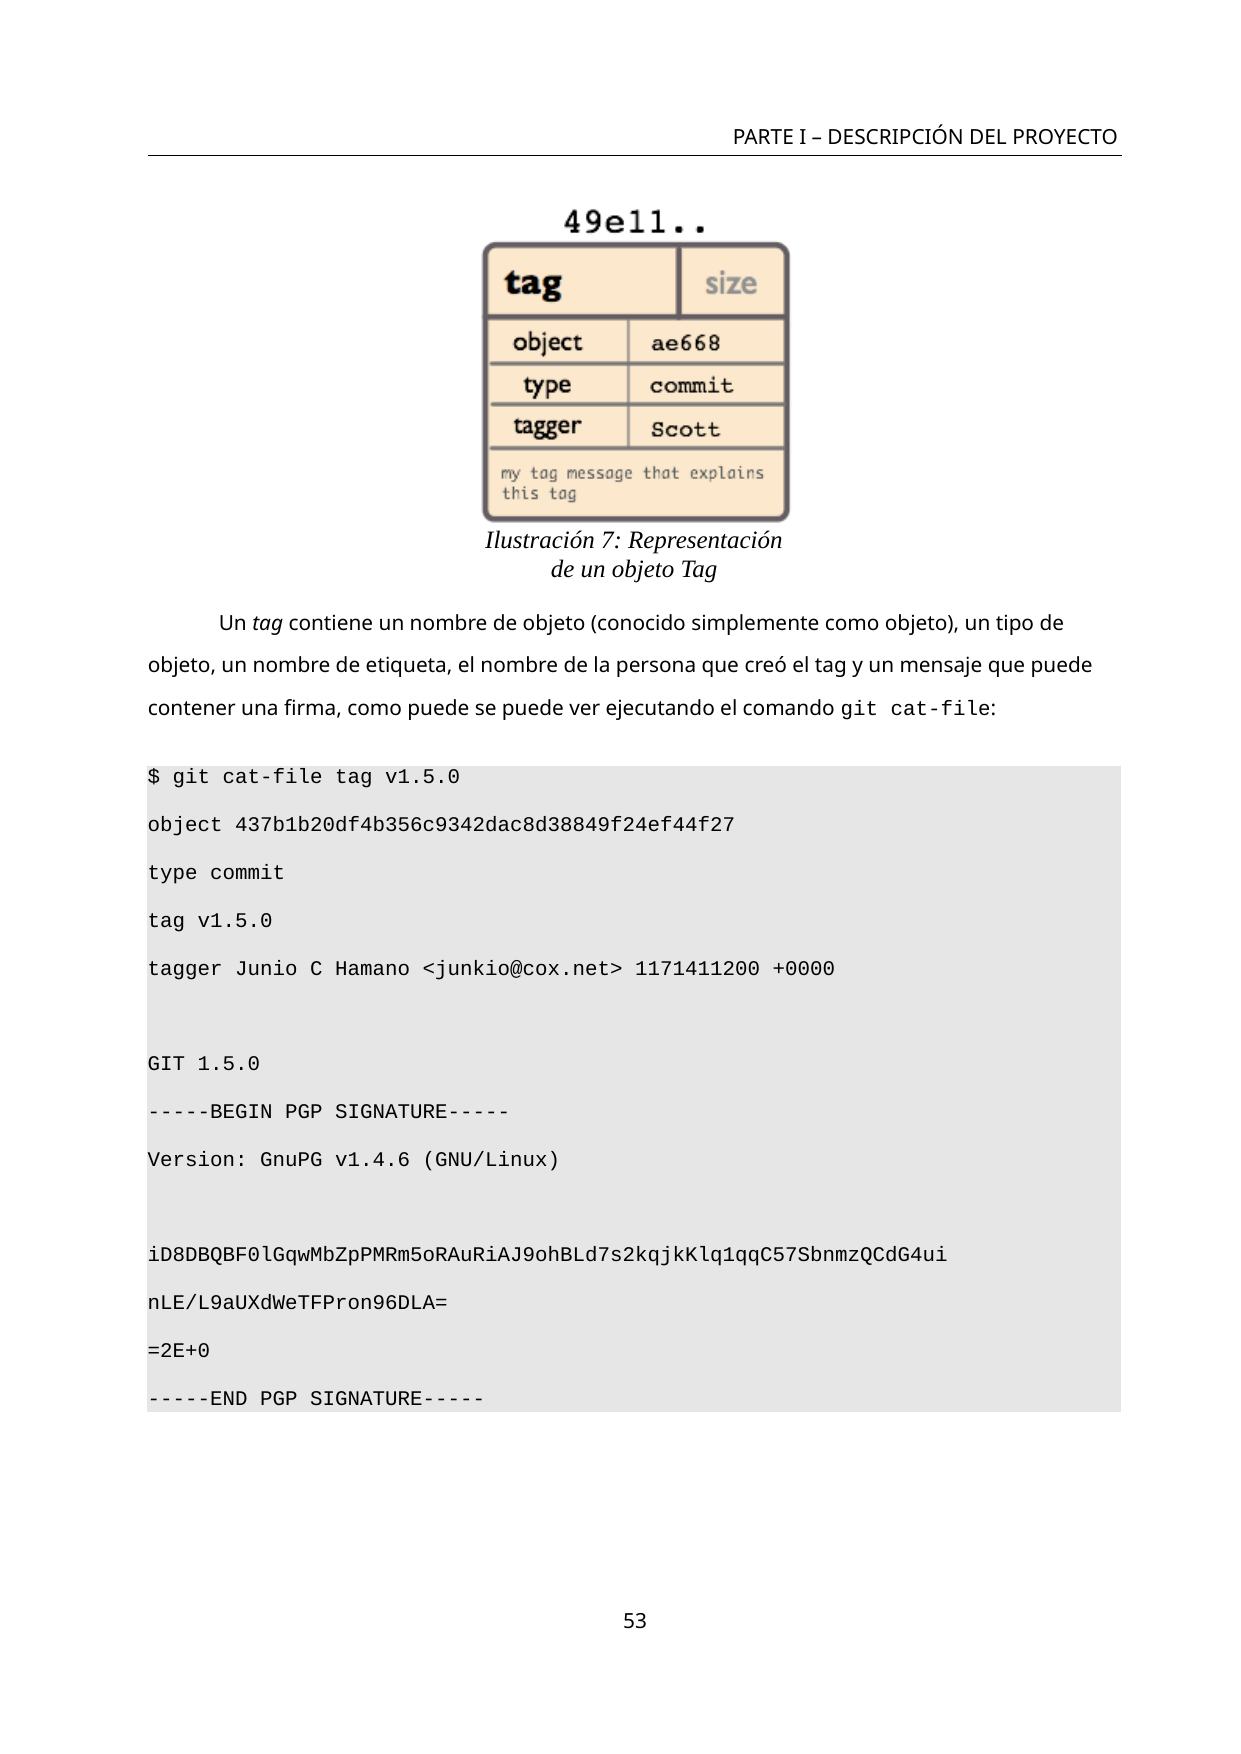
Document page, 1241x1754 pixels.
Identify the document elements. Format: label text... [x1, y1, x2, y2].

text Version: GnuPG v1.4.6 (GNU/Linux) [147, 1149, 1121, 1172]
text tagger Junio C Hamano <junkio@cox.net> 1171411200 +0000 [147, 958, 1121, 981]
picture [477, 197, 793, 526]
text =2E+0 [147, 1340, 1121, 1364]
text iD8DBQBF0lGqwMbZpPMRm5oRAuRiAJ9ohBLd7s2kqjkKlq1qqC57SbnmzQCdG4ui [147, 1244, 1121, 1268]
text Ilustración 7: Representación de un objeto Tag [477, 526, 792, 583]
text tag v1.5.0 [147, 910, 1121, 933]
text -----BEGIN PGP SIGNATURE----- [147, 1101, 1121, 1125]
text GIT 1.5.0 [147, 1053, 1121, 1077]
text $ git cat-file tag v1.5.0 [147, 766, 1121, 790]
text object 437b1b20df4b356c9342dac8d38849f24ef44f27 [147, 814, 1121, 838]
text Un tag contiene un nombre de objeto (conocido simplemente como objeto), un tipo de objeto, un nombre de etiqueta, el nombre de la persona que creó el tag y un mensaje que puede contener una firma, como puede se puede ver ejecutando el comando git cat-file: [148, 608, 1122, 722]
text -----END PGP SIGNATURE----- [147, 1388, 1121, 1412]
text nLE/L9aUXdWeTFPron96DLA= [147, 1292, 1121, 1316]
text type commit [147, 862, 1121, 886]
